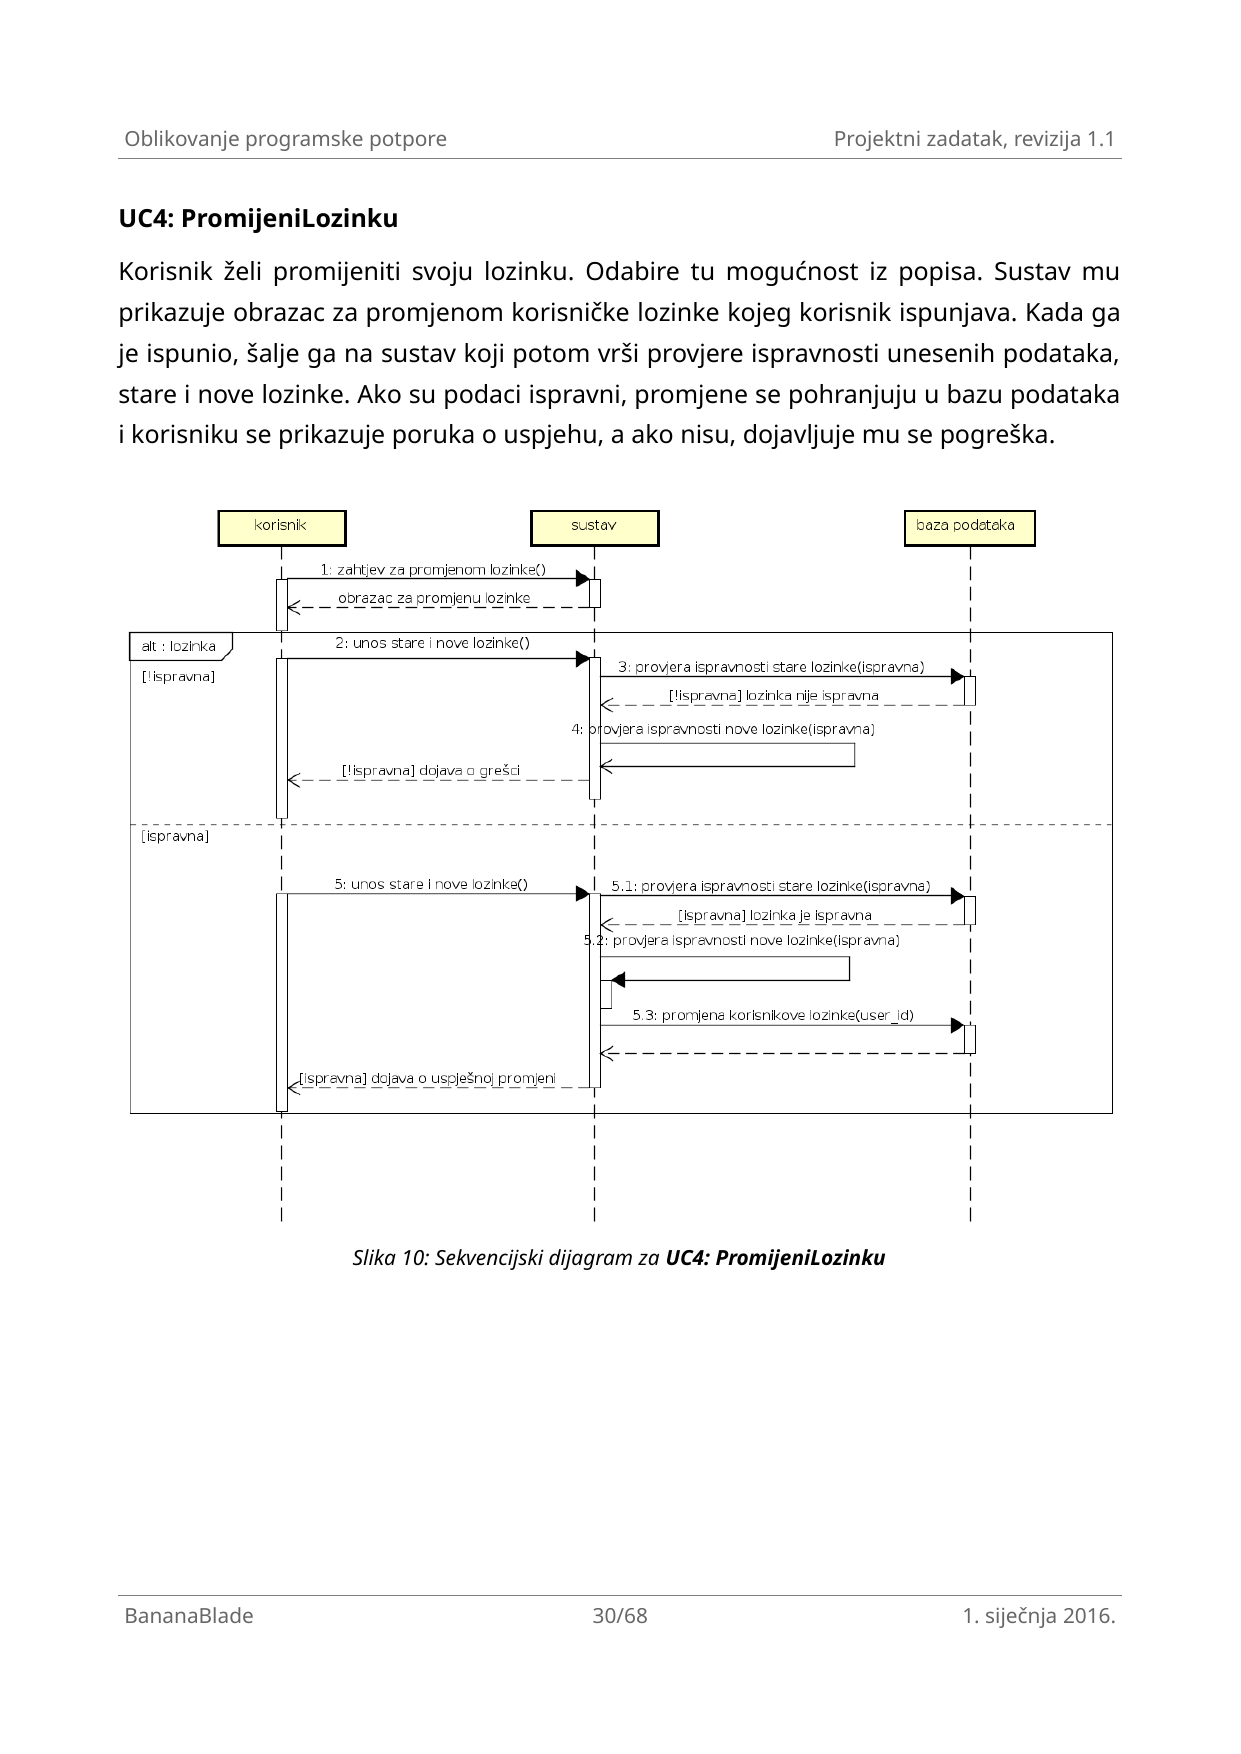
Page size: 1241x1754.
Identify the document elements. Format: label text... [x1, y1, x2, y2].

text Korisnik želi promijeniti svoju lozinku. Odabire tu mogućnost iz popisa. Sustav mu prikazuje obrazac za promjenom korisničke lozinke kojeg korisnik ispunjava. Kada ga je ispunio, šalje ga na sustav koji potom vrši provjere ispravnosti unesenih podataka, stare i nove lozinke. Ako su podaci ispravni, promjene se pohranjuju u bazu podataka i korisniku se prikazuje poruka o uspjehu, a ako nisu, dojavljuje mu se pogreška. [118, 254, 1122, 451]
picture [118, 500, 1123, 1238]
subtitle UC4: PromijeniLozinku [118, 201, 1122, 234]
text Slika 10: Sekvencijski dijagram za UC4: PromijeniLozinku [118, 1238, 1122, 1272]
